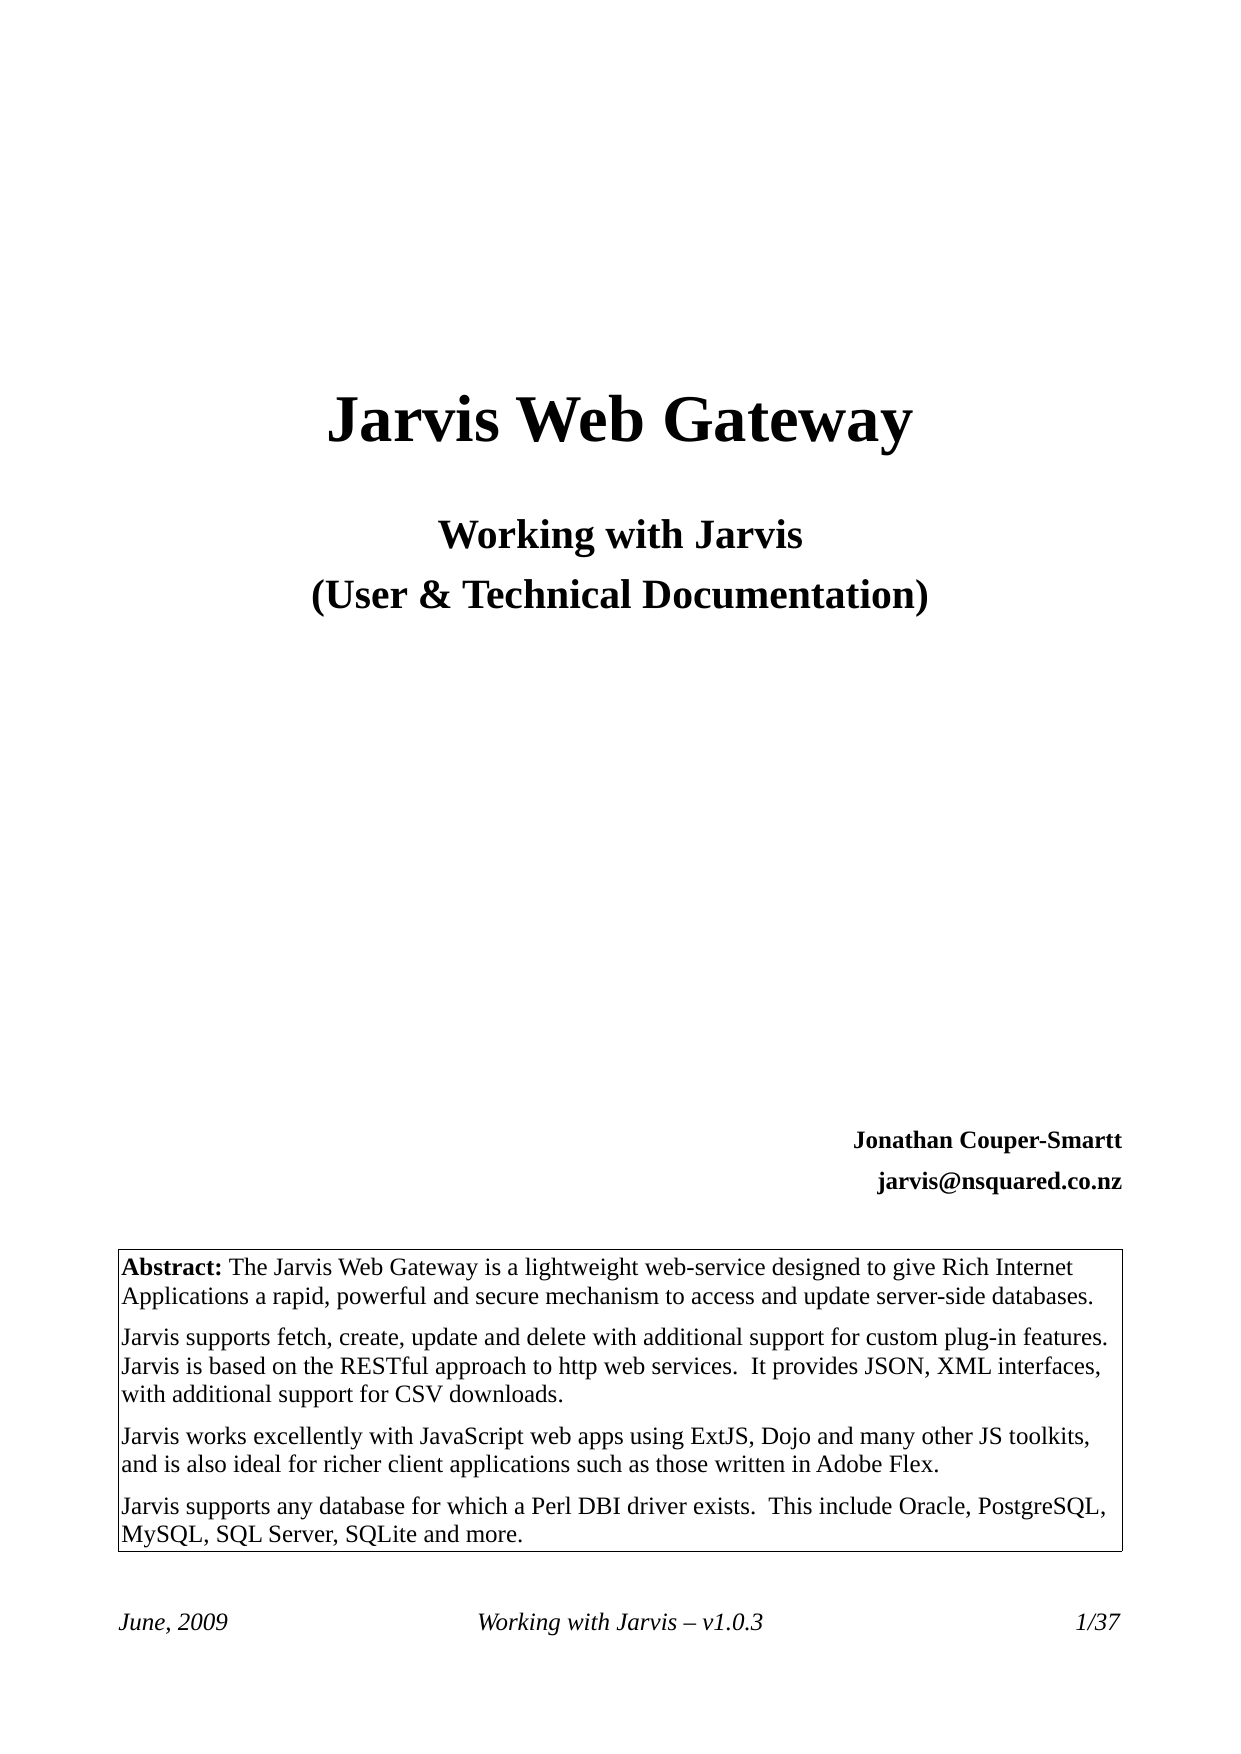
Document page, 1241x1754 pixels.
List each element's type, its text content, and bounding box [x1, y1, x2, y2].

text Jarvis works excellently with JavaScript web apps using ExtJS, Dojo and many other JS toolkits, and is also ideal for richer client applications such as those written in Adobe Flex. [119, 1418, 1122, 1478]
text jarvis@nsquared.co.nz [118, 1166, 1122, 1195]
text Abstract: The Jarvis Web Gateway is a lightweight web-service designed to give Rich Internet Applications a rapid, powerful and secure mechanism to access and update server-side databases. [119, 1250, 1122, 1309]
text Working with Jarvis [118, 509, 1122, 557]
text Jonathan Couper-Smartt [118, 1125, 1122, 1154]
text Jarvis Web Gateway [118, 379, 1122, 456]
text (User & Technical Documentation) [118, 570, 1122, 618]
text Jarvis supports any database for which a Perl DBI driver exists. This include Oracle, PostgreSQL, MySQL, SQL Server, SQLite and more. [119, 1488, 1122, 1551]
text Jarvis supports fetch, create, update and delete with additional support for custom plug-in features. Jarvis is based on the RESTful approach to http web services. It provides JSON, XML interfaces, with additional support for CSV downloads. [119, 1319, 1122, 1408]
